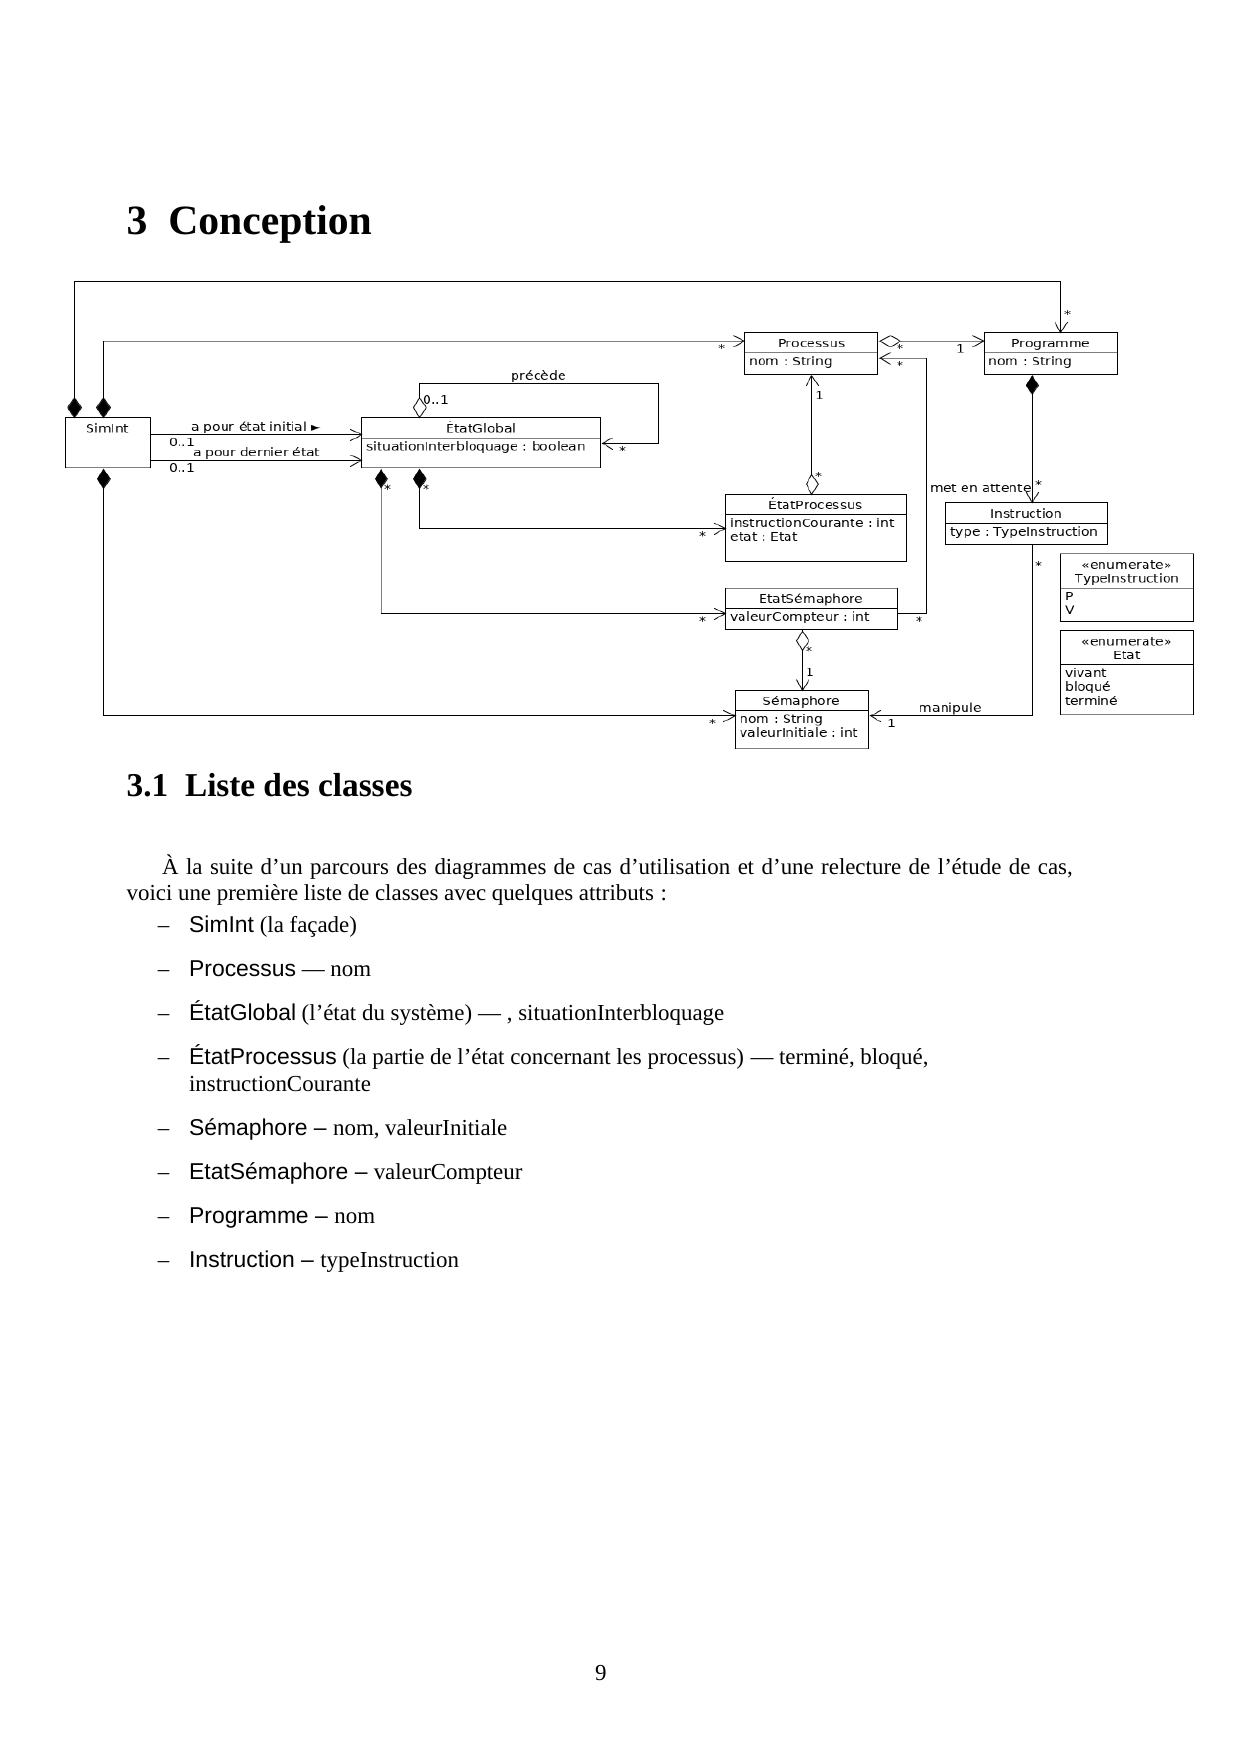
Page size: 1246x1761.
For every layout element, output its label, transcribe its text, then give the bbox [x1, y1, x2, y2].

list – Processus — nom [158, 955, 1075, 981]
text À la suite d’un parcours des diagrammes de cas d’utilisation et d’une relecture de l’étude de cas, voici une première liste de classes avec quelques attributs : [126, 853, 1075, 906]
list – Instruction – typeInstruction [158, 1246, 1075, 1273]
list – Sémaphore – nom, valeurInitiale [158, 1114, 1075, 1140]
list – SimInt (la façade) [158, 911, 1075, 937]
subtitle 3.1 Liste des classes [126, 766, 1075, 803]
list – ÉtatProcessus (la partie de l’état concernant les processus) — terminé, bloqué, instructionCourante [158, 1043, 1075, 1096]
picture [45, 255, 1213, 766]
list – EtatSémaphore – valeurCompteur [158, 1158, 1075, 1184]
list – Programme – nom [158, 1202, 1075, 1228]
list – ÉtatGlobal (l’état du système) — , situationInterbloquage [158, 999, 1075, 1026]
subtitle 3 Conception [126, 195, 1075, 243]
